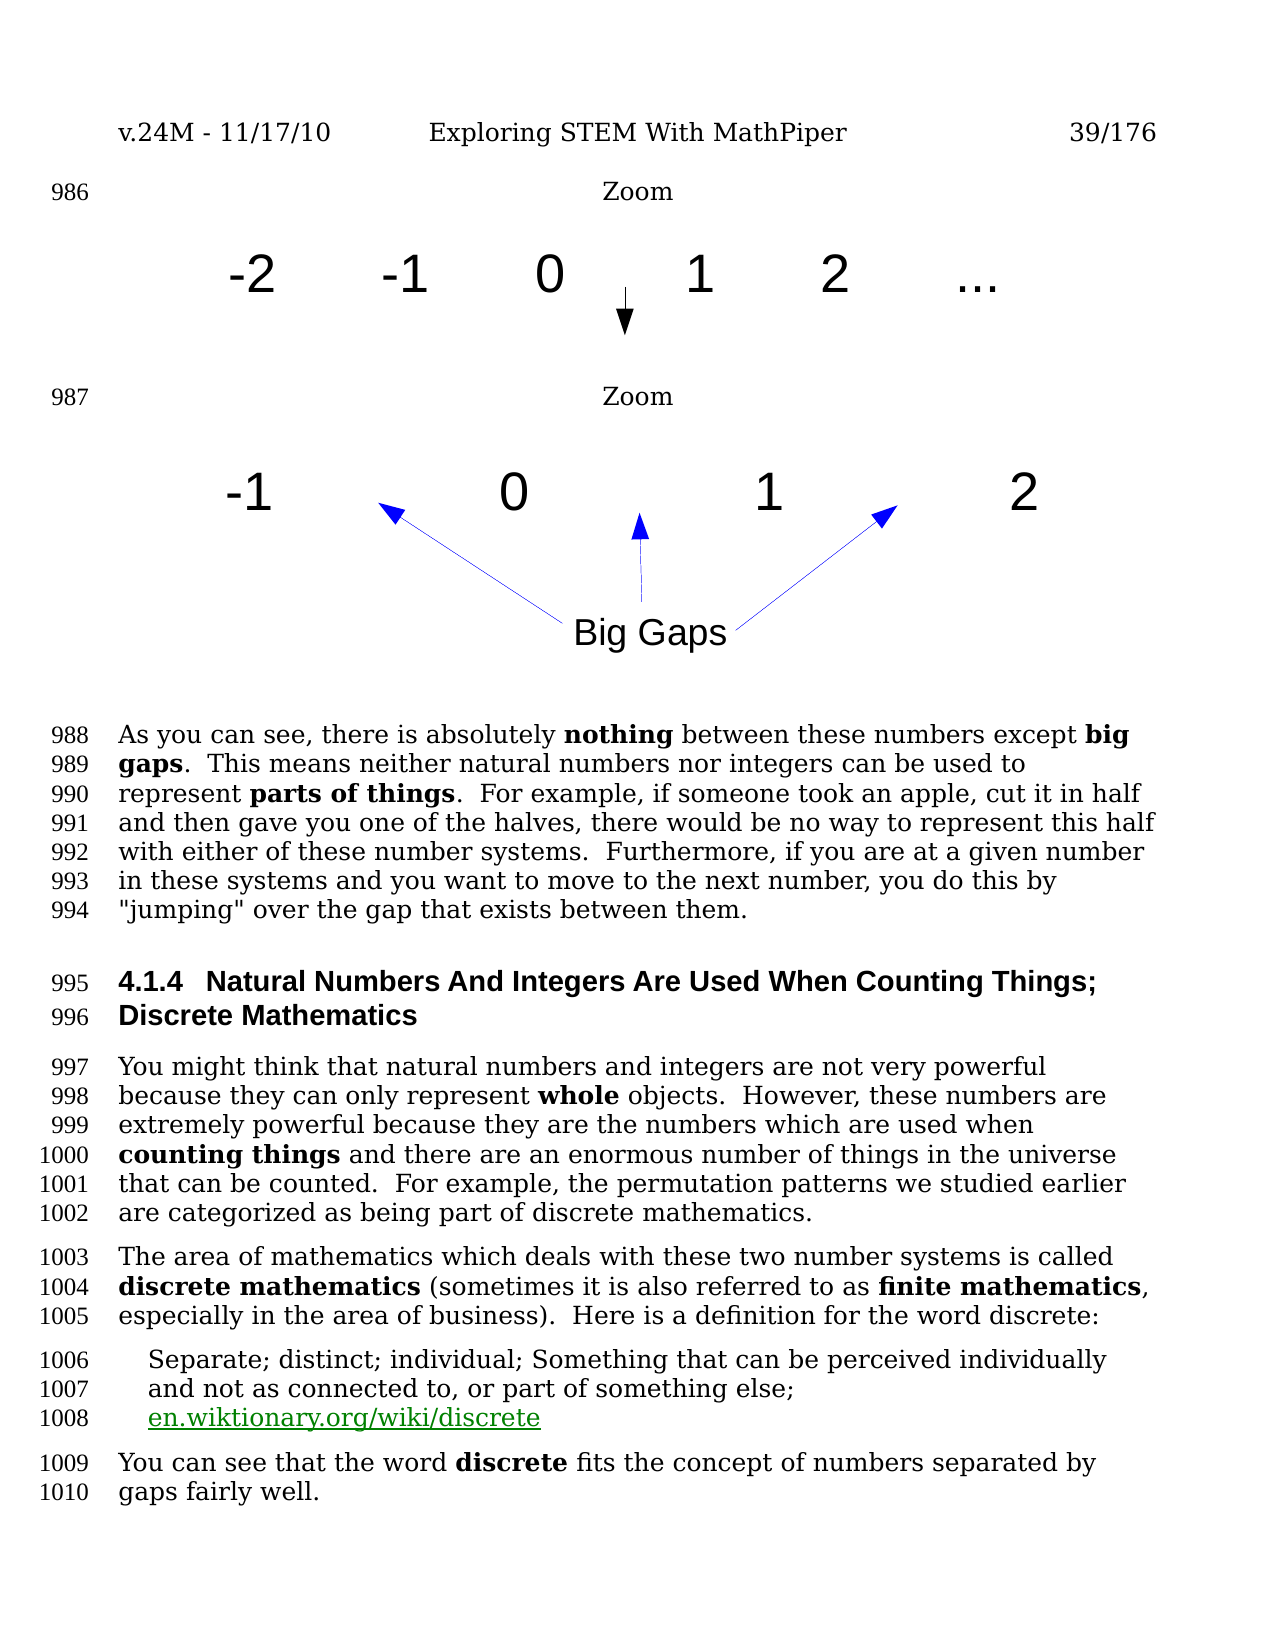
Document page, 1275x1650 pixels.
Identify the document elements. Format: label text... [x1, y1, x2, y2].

text As you can see, there is absolutely nothing between these numbers except big gaps. This means neither natural numbers nor integers can be used to represent parts of things. For example, if someone took an apple, cut it in half and then gave you one of the halves, there would be no way to represent this half with either of these number systems. Furthermore, if you are at a given number in these systems and you want to move to the next number, you do this by "jumping" over the gap that exists between them. [118, 720, 1157, 925]
text Zoom [118, 177, 1157, 206]
subtitle Natural Numbers And Integers Are Used When Counting Things; Discrete Mathematics [118, 964, 1157, 1031]
text You might think that natural numbers and integers are not very powerful because they can only represent whole objects. However, these numbers are extremely powerful because they are the numbers which are used when counting things and there are an enormous number of things in the universe that can be counted. For example, the permutation patterns we studied earlier are categorized as being part of discrete mathematics. [118, 1052, 1157, 1227]
text You can see that the word discrete fits the concept of numbers separated by gaps fairly well. [118, 1448, 1157, 1506]
text Zoom [118, 382, 1157, 411]
text The area of mathematics which deals with these two number systems is called discrete mathematics (sometimes it is also referred to as finite mathematics, especially in the area of business). Here is a definition for the word discrete: [118, 1242, 1157, 1330]
text Separate; distinct; individual; Something that can be perceived individually and not as connected to, or part of something else; en.wiktionary.org/wiki/discrete [148, 1345, 1157, 1433]
